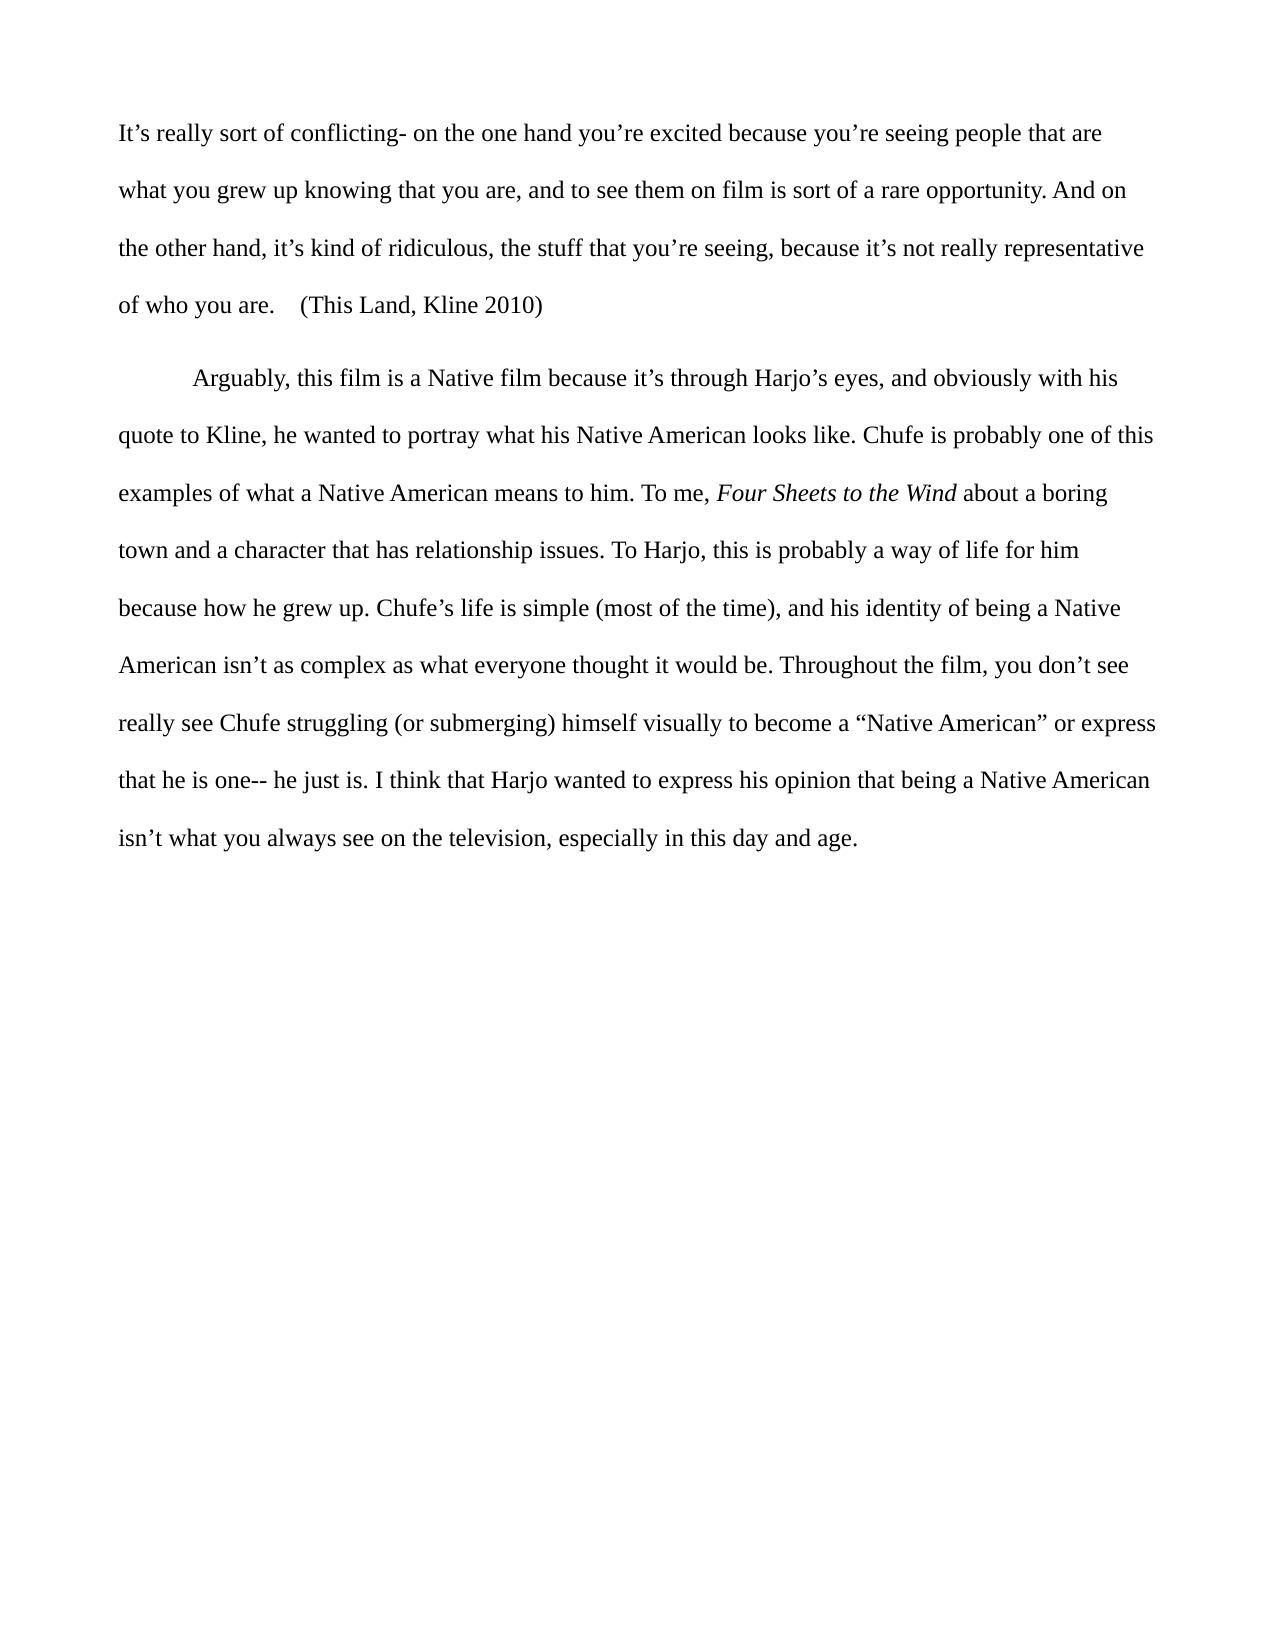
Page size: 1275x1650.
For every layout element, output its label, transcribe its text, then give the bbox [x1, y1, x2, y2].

text Arguably, this film is a Native film because it’s through Harjo’s eyes, and obviously with his quote to Kline, he wanted to portray what his Native American looks like. Chufe is probably one of this examples of what a Native American means to him. To me, Four Sheets to the Wind about a boring town and a character that has relationship issues. To Harjo, this is probably a way of life for him because how he grew up. Chufe’s life is simple (most of the time), and his identity of being a Native American isn’t as complex as what everyone thought it would be. Throughout the film, you don’t see really see Chufe struggling (or submerging) himself visually to become a “Native American” or express that he is one-- he just is. I think that Harjo wanted to express his opinion that being a Native American isn’t what you always see on the television, especially in this day and age. [118, 363, 1157, 851]
text It’s really sort of conflicting- on the one hand you’re excited because you’re seeing people that are what you grew up knowing that you are, and to see them on film is sort of a rare opportunity. And on the other hand, it’s kind of ridiculous, the stuff that you’re seeing, because it’s not really representative of who you are. (This Land, Kline 2010) [118, 118, 1157, 319]
